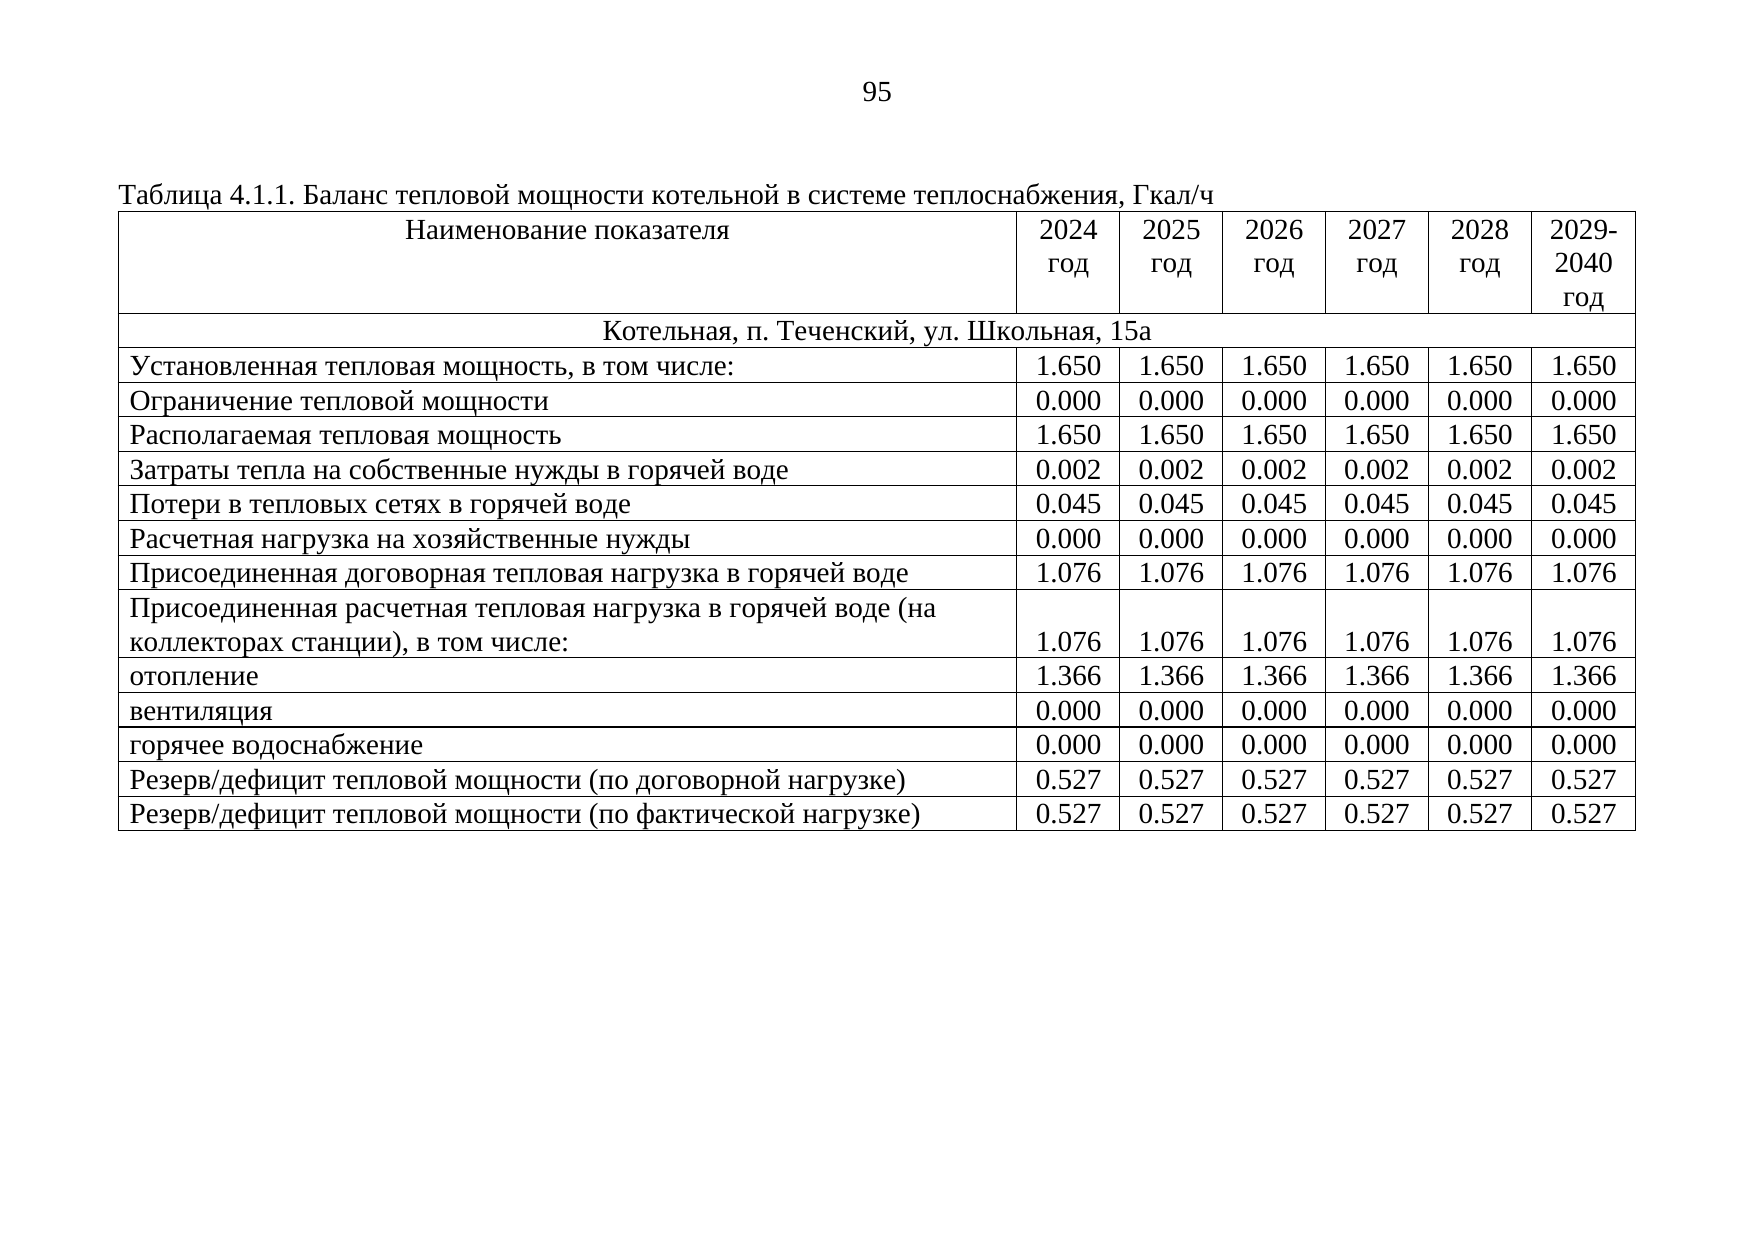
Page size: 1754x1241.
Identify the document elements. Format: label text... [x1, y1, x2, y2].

table_cell Котельная, п. Теченский, ул. Школьная, 15а [119, 314, 1635, 347]
table_header 2029-2040 год [1532, 212, 1635, 312]
table_cell Резерв/дефицит тепловой мощности (по фактической нагрузке) [119, 797, 1016, 830]
table_cell 1.366 [1223, 658, 1325, 692]
table_cell 1.650 [1223, 417, 1325, 451]
table_cell 0.527 [1120, 797, 1222, 830]
table_cell 1.076 [1326, 590, 1428, 657]
table_cell 1.076 [1532, 556, 1635, 589]
table_header 2024 год [1017, 212, 1119, 312]
table_cell 1.650 [1429, 417, 1531, 451]
table_cell 0.000 [1120, 728, 1222, 761]
table_cell 1.076 [1120, 556, 1222, 589]
table_cell 0.002 [1326, 452, 1428, 485]
table_cell 0.527 [1532, 762, 1635, 796]
table_cell 0.000 [1017, 693, 1119, 726]
table_cell 0.000 [1120, 521, 1222, 554]
table_cell 0.045 [1223, 486, 1325, 520]
table_cell 0.045 [1017, 486, 1119, 520]
table_cell 0.002 [1429, 452, 1531, 485]
table_header 2026 год [1223, 212, 1325, 312]
table_cell 0.000 [1429, 693, 1531, 726]
table_cell 0.527 [1017, 762, 1119, 796]
table_cell 0.000 [1223, 693, 1325, 726]
table_cell 1.076 [1223, 590, 1325, 657]
table_cell Присоединенная расчетная тепловая нагрузка в горячей воде (на коллекторах станции), в том числе: [119, 590, 1016, 657]
table_cell 0.527 [1532, 797, 1635, 830]
table_cell 1.076 [1326, 556, 1428, 589]
table_cell 1.076 [1120, 590, 1222, 657]
table_cell 0.527 [1429, 762, 1531, 796]
table_cell Ограничение тепловой мощности [119, 383, 1016, 416]
table_cell 1.076 [1223, 556, 1325, 589]
table_cell 1.650 [1326, 348, 1428, 382]
table_header 2025 год [1120, 212, 1222, 312]
table_header 2027 год [1326, 212, 1428, 312]
table_cell 0.000 [1223, 383, 1325, 416]
table_cell 0.000 [1326, 693, 1428, 726]
table_cell 0.045 [1120, 486, 1222, 520]
table_cell 0.527 [1326, 762, 1428, 796]
table_header 2028 год [1429, 212, 1531, 312]
table_cell Присоединенная договорная тепловая нагрузка в горячей воде [119, 556, 1016, 589]
table_cell 0.527 [1223, 762, 1325, 796]
table_cell 1.650 [1532, 348, 1635, 382]
table_cell 0.000 [1223, 728, 1325, 761]
table_cell 0.000 [1429, 728, 1531, 761]
table_cell 1.650 [1326, 417, 1428, 451]
table_cell 0.000 [1120, 383, 1222, 416]
table_cell 0.000 [1532, 693, 1635, 726]
table_cell 0.527 [1326, 797, 1428, 830]
table_cell 0.002 [1120, 452, 1222, 485]
table_cell 1.650 [1532, 417, 1635, 451]
table_cell 1.366 [1532, 658, 1635, 692]
table_cell Установленная тепловая мощность, в том числе: [119, 348, 1016, 382]
table_cell отопление [119, 658, 1016, 692]
table_cell 1.650 [1017, 417, 1119, 451]
table_cell Потери в тепловых сетях в горячей воде [119, 486, 1016, 520]
table_cell 1.366 [1429, 658, 1531, 692]
table_cell 0.002 [1532, 452, 1635, 485]
table_cell 0.527 [1223, 797, 1325, 830]
table_cell 0.000 [1017, 728, 1119, 761]
table_cell горячее водоснабжение [119, 728, 1016, 761]
table_cell 0.000 [1017, 521, 1119, 554]
table_cell 1.650 [1223, 348, 1325, 382]
table_cell Располагаемая тепловая мощность [119, 417, 1016, 451]
table_cell 1.650 [1429, 348, 1531, 382]
table_cell Резерв/дефицит тепловой мощности (по договорной нагрузке) [119, 762, 1016, 796]
table_cell Затраты тепла на собственные нужды в горячей воде [119, 452, 1016, 485]
table_cell Расчетная нагрузка на хозяйственные нужды [119, 521, 1016, 554]
table_cell 0.000 [1429, 521, 1531, 554]
table_cell 0.000 [1532, 728, 1635, 761]
table_cell 0.000 [1326, 728, 1428, 761]
table_cell 1.076 [1429, 590, 1531, 657]
table_cell 1.366 [1326, 658, 1428, 692]
table_cell 0.045 [1429, 486, 1531, 520]
table_cell 0.000 [1532, 383, 1635, 416]
table_cell 1.650 [1120, 417, 1222, 451]
table_cell 0.002 [1017, 452, 1119, 485]
table_cell 0.000 [1120, 693, 1222, 726]
text Таблица 4.1.1. Баланс тепловой мощности котельной в системе теплоснабжения, Гкал/ч [118, 177, 1636, 211]
table_cell 0.000 [1223, 521, 1325, 554]
table_cell 1.650 [1120, 348, 1222, 382]
table_cell 0.000 [1326, 383, 1428, 416]
table_cell 0.000 [1326, 521, 1428, 554]
table_cell 1.650 [1017, 348, 1119, 382]
table_header Наименование показателя [119, 212, 1016, 312]
table_cell 0.000 [1429, 383, 1531, 416]
table_cell 0.045 [1532, 486, 1635, 520]
table_cell 1.076 [1429, 556, 1531, 589]
table_cell 1.076 [1017, 556, 1119, 589]
table_cell 1.076 [1017, 590, 1119, 657]
table_cell 0.000 [1017, 383, 1119, 416]
table_cell 1.366 [1017, 658, 1119, 692]
table_cell 0.045 [1326, 486, 1428, 520]
table_cell 0.527 [1120, 762, 1222, 796]
table_cell 1.076 [1532, 590, 1635, 657]
table_cell 1.366 [1120, 658, 1222, 692]
table_cell 0.002 [1223, 452, 1325, 485]
table_cell вентиляция [119, 693, 1016, 726]
table_cell 0.000 [1532, 521, 1635, 554]
table_cell 0.527 [1017, 797, 1119, 830]
table_cell 0.527 [1429, 797, 1531, 830]
